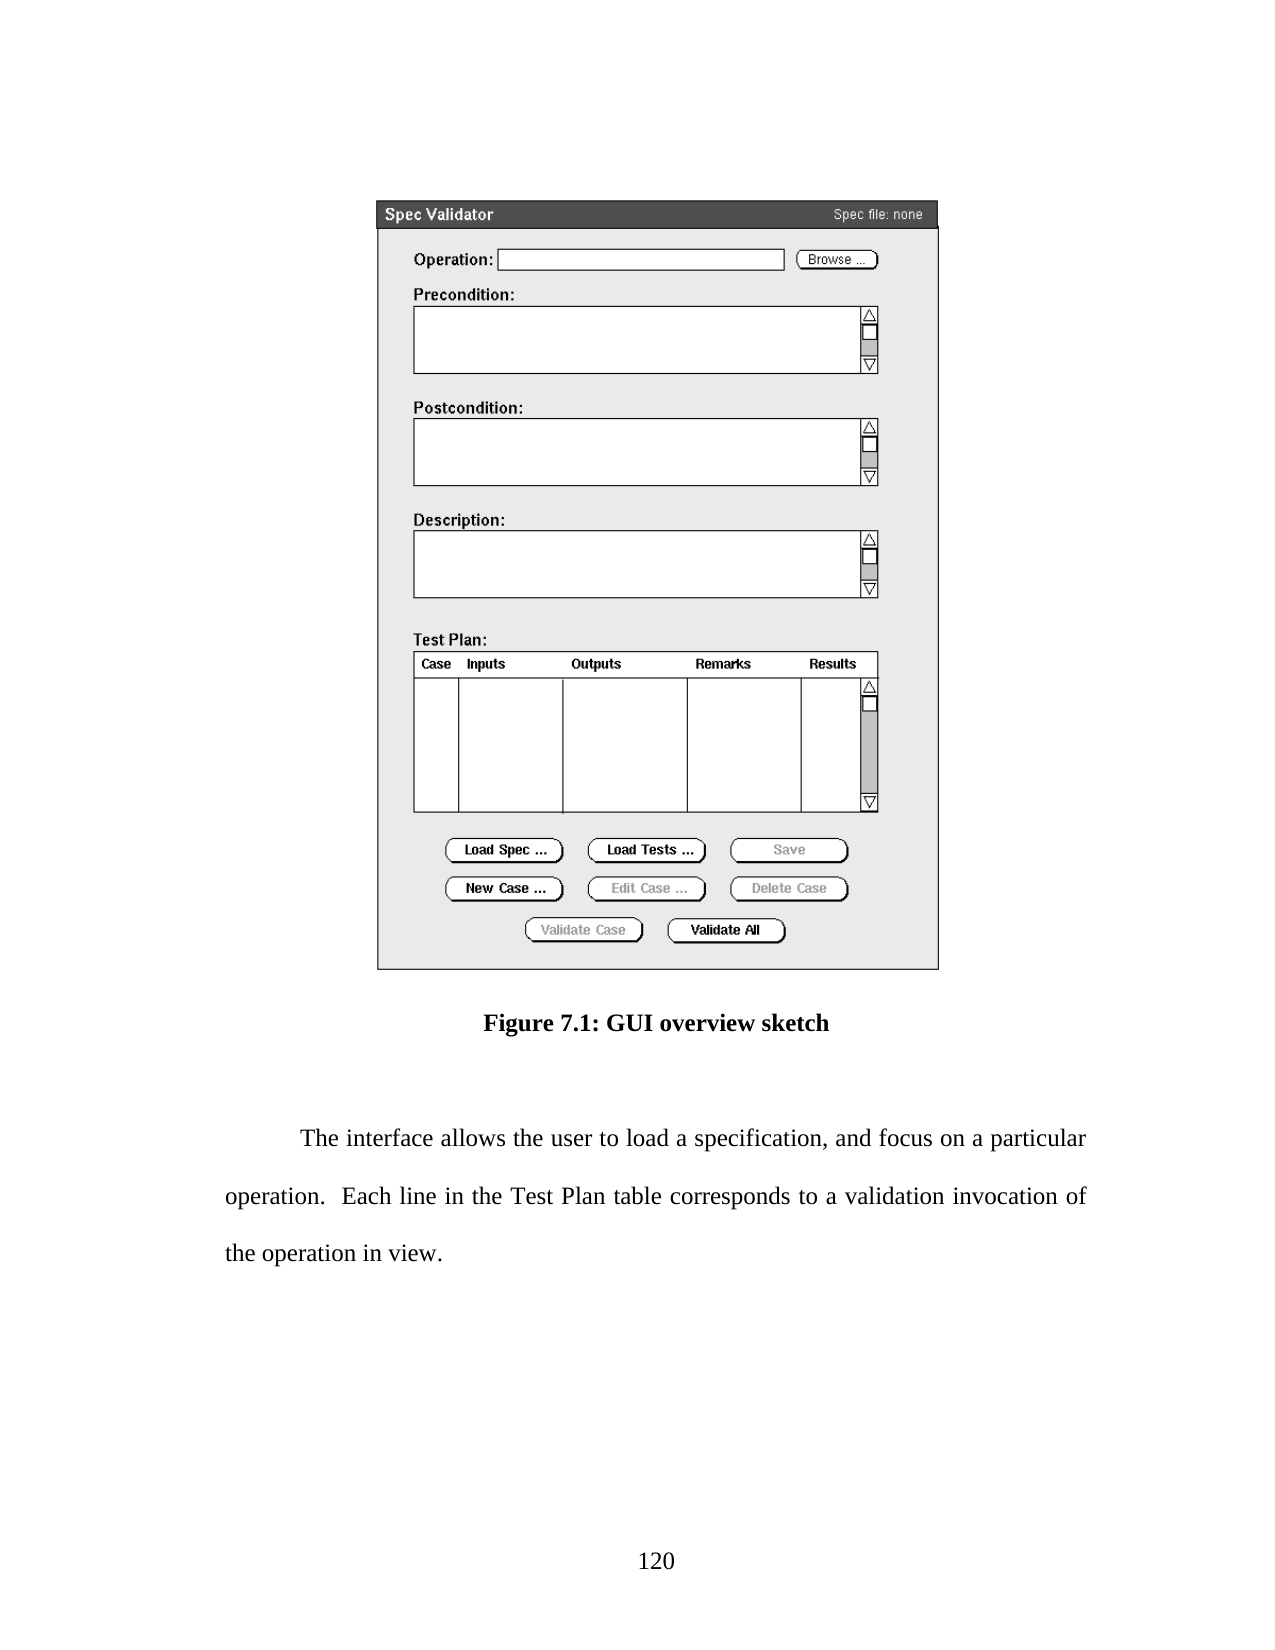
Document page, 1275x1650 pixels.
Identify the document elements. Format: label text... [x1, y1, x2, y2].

text Figure 7.1: GUI overview sketch [225, 1008, 1087, 1037]
text The interface allows the user to load a specification, and focus on a particular operation. Each line in the Test Plan table corresponds to a validation invocation of the operation in view. [225, 1123, 1087, 1267]
picture [372, 196, 940, 971]
